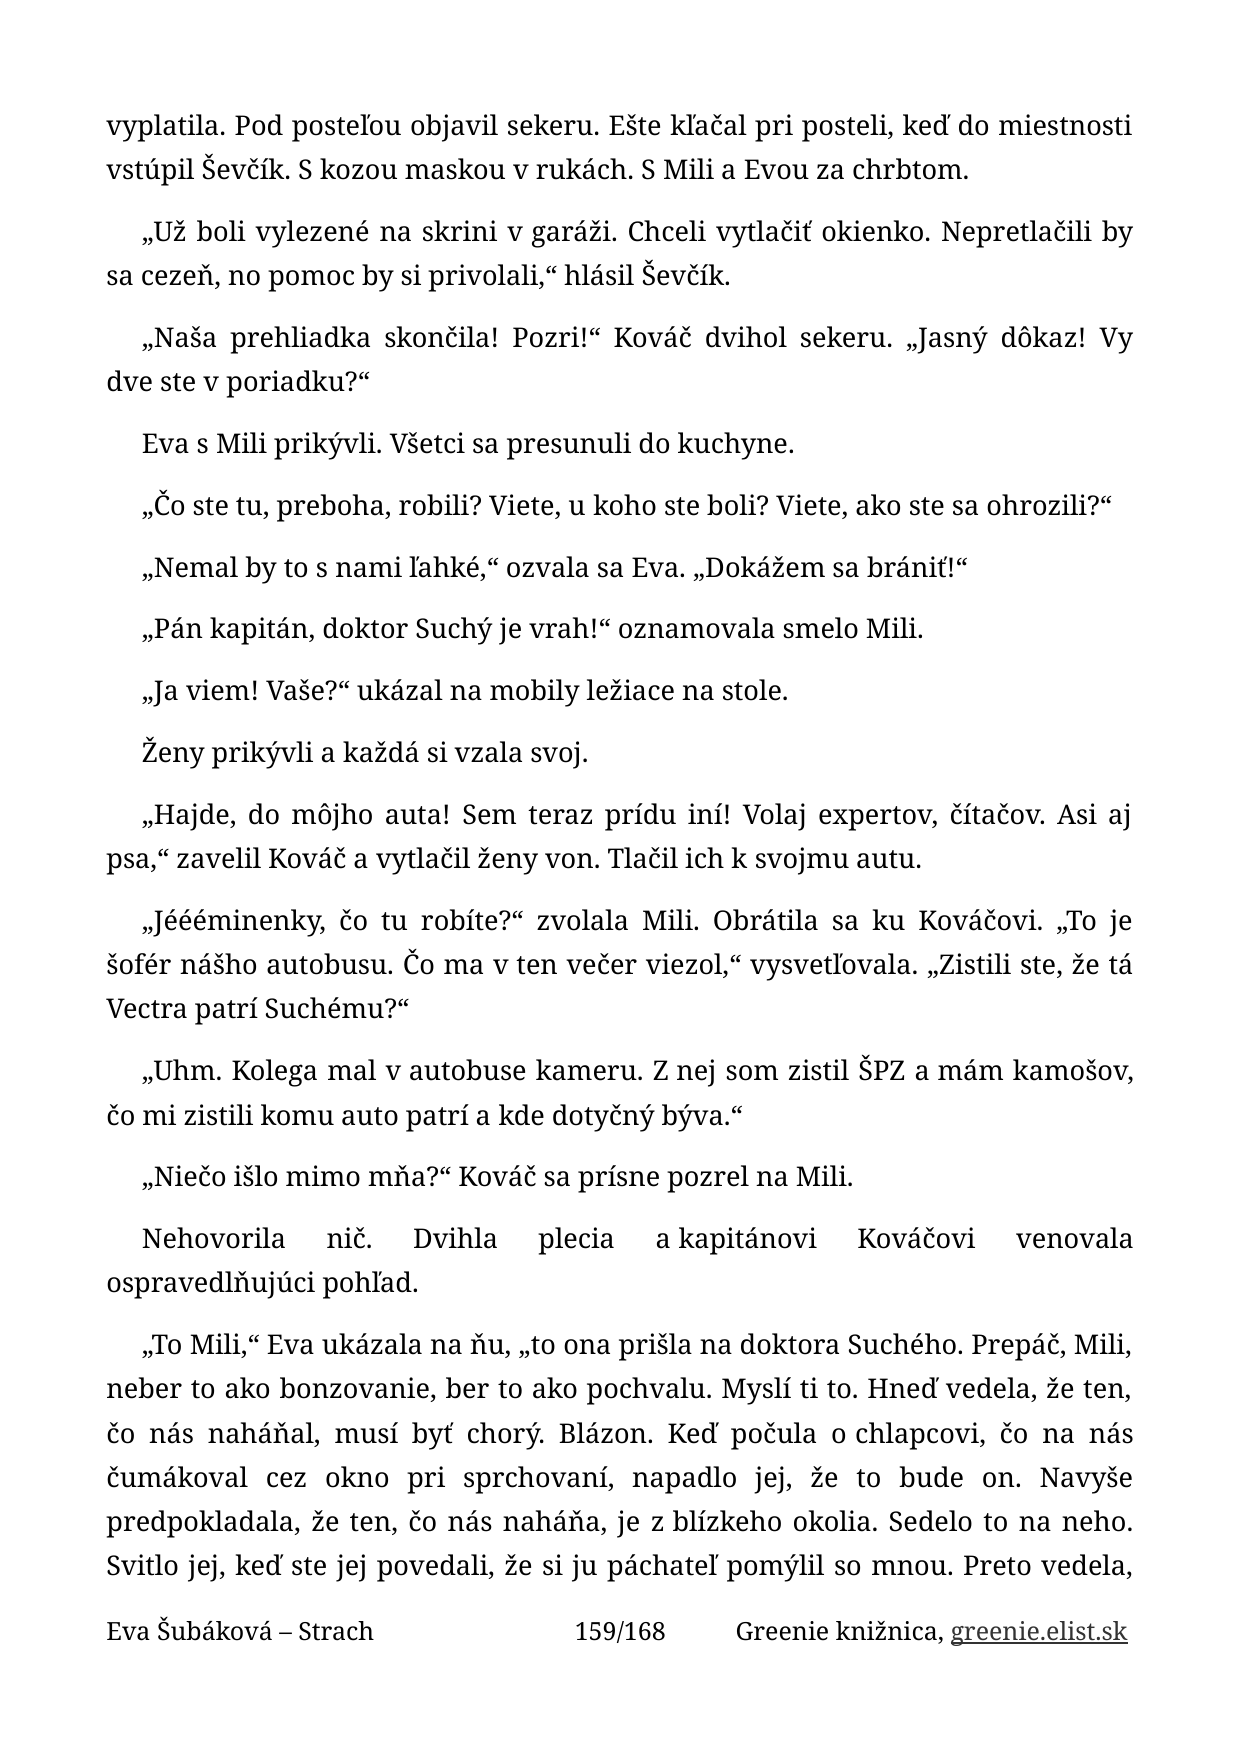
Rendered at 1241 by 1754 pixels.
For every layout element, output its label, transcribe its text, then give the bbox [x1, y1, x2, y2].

text vyplatila. Pod posteľou objavil sekeru. Ešte kľačal pri posteli, keď do miestnosti vstúpil Ševčík. S kozou maskou v rukách. S Mili a Evou za chrbtom. [106, 106, 1134, 187]
text „Už boli vylezené na skrini v garáži. Chceli vytlačiť okienko. Nepretlačili by sa cezeň, no pomoc by si privolali,“ hlásil Ševčík. [106, 212, 1134, 293]
text Ženy prikývli a každá si vzala svoj. [106, 734, 1134, 771]
text „Pán kapitán, doktor Suchý je vrah!“ oznamovala smelo Mili. [106, 610, 1134, 647]
text „Hajde, do môjho auta! Sem teraz prídu iní! Volaj expertov, čítačov. Asi aj psa,“ zavelil Kováč a vytlačil ženy von. Tlačil ich k svojmu autu. [106, 796, 1134, 877]
text „Čo ste tu, preboha, robili? Viete, u koho ste boli? Viete, ako ste sa ohrozili?“ [106, 486, 1134, 523]
text Eva s Mili prikývli. Všetci sa presunuli do kuchyne. [106, 424, 1134, 461]
text „Jéééminenky, čo tu robíte?“ zvolala Mili. Obrátila sa ku Kováčovi. „To je šofér nášho autobusu. Čo ma v ten večer viezol,“ vysvetľovala. „Zistili ste, že tá Vectra patrí Suchému?“ [106, 902, 1134, 1027]
text „Ja viem! Vaše?“ ukázal na mobily ležiace na stole. [106, 672, 1134, 709]
text „Nemal by to s nami ľahké,“ ozvala sa Eva. „Dokážem sa brániť!“ [106, 548, 1134, 585]
text „Niečo išlo mimo mňa?“ Kováč sa prísne pozrel na Mili. [106, 1158, 1134, 1195]
text „To Mili,“ Eva ukázala na ňu, „to ona prišla na doktora Suchého. Prepáč, Mili, neber to ako bonzovanie, ber to ako pochvalu. Myslí ti to. Hneď vedela, že ten, čo nás naháňal, musí byť chorý. Blázon. Keď počula o chlapcovi, čo na nás čumákoval cez okno pri sprchovaní, napadlo jej, že to bude on. Navyše predpokladala, že ten, čo nás naháňa, je z blízkeho okolia. Sedelo to na neho. Svitlo jej, keď ste jej povedali, že si ju páchateľ pomýlil so mnou. Preto vedela, [106, 1326, 1134, 1583]
text „Uhm. Kolega mal v autobuse kameru. Z nej som zistil ŠPZ a mám kamošov, čo mi zistili komu auto patrí a kde dotyčný býva.“ [106, 1052, 1134, 1133]
text Nehovorila nič. Dvihla plecia a kapitánovi Kováčovi venovala ospravedlňujúci pohľad. [106, 1220, 1134, 1301]
text „Naša prehliadka skončila! Pozri!“ Kováč dvihol sekeru. „Jasný dôkaz! Vy dve ste v poriadku?“ [106, 318, 1134, 399]
